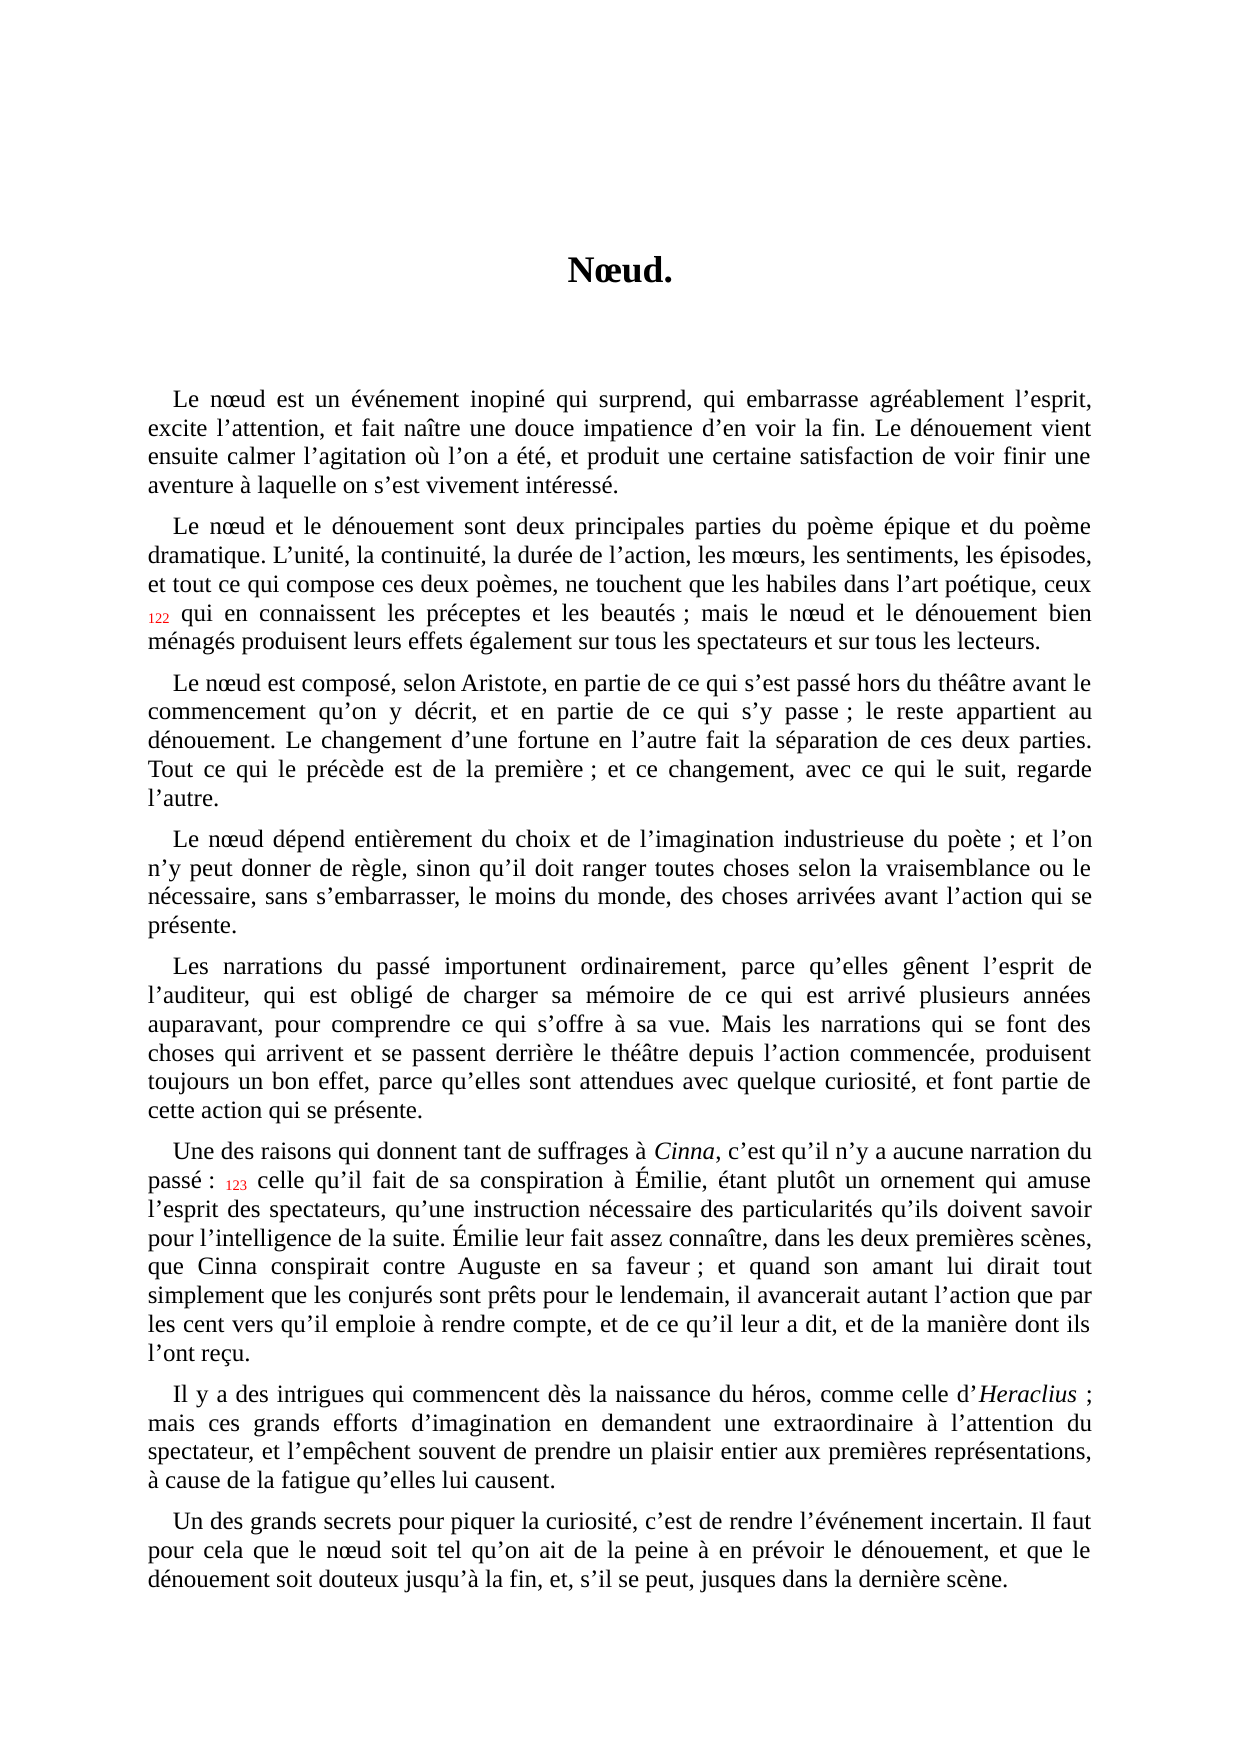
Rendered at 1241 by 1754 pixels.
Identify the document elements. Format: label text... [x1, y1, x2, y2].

text Le nœud et le dénouement sont deux principales parties du poème épique et du poème dramatique. L’unité, la continuité, la durée de l’action, les mœurs, les sentiments, les épisodes, et tout ce qui compose ces deux poèmes, ne touchent que les habiles dans l’art poétique, ceux 122 qui en connaissent les préceptes et les beautés ; mais le nœud et le dénouement bien ménagés produisent leurs effets également sur tous les spectateurs et sur tous les lecteurs. [148, 511, 1093, 655]
text Le nœud est composé, selon Aristote, en partie de ce qui s’est passé hors du théâtre avant le commencement qu’on y décrit, et en partie de ce qui s’y passe ; le reste appartient au dénouement. Le changement d’une fortune en l’autre fait la séparation de ces deux parties. Tout ce qui le précède est de la première ; et ce changement, avec ce qui le suit, regarde l’autre. [148, 668, 1093, 811]
text Une des raisons qui donnent tant de suffrages à Cinna, c’est qu’il n’y a aucune narration du passé : 123 celle qu’il fait de sa conspiration à Émilie, étant plutôt un ornement qui amuse l’esprit des spectateurs, qu’une instruction nécessaire des particularités qu’ils doivent savoir pour l’intelligence de la suite. Émilie leur fait assez connaître, dans les deux premières scènes, que Cinna conspirait contre Auguste en sa faveur ; et quand son amant lui dirait tout simplement que les conjurés sont prêts pour le lendemain, il avancerait autant l’action que par les cent vers qu’il emploie à rendre compte, et de ce qu’il leur a dit, et de la manière dont ils l’ont reçu. [148, 1136, 1093, 1366]
text Le nœud dépend entièrement du choix et de l’imagination industrieuse du poète ; et l’on n’y peut donner de règle, sinon qu’il doit ranger toutes choses selon la vraisemblance ou le nécessaire, sans s’embarrasser, le moins du monde, des choses arrivées avant l’action qui se présente. [148, 824, 1093, 939]
text Il y a des intrigues qui commencent dès la naissance du héros, comme celle d’Heraclius ; mais ces grands efforts d’imagination en demandent une extraordinaire à l’attention du spectateur, et l’empêchent souvent de prendre un plaisir entier aux premières représentations, à cause de la fatigue qu’elles lui causent. [148, 1379, 1093, 1494]
text Un des grands secrets pour piquer la curiosité, c’est de rendre l’événement incertain. Il faut pour cela que le nœud soit tel qu’on ait de la peine à en prévoir le dénouement, et que le dénouement soit douteux jusqu’à la fin, et, s’il se peut, jusques dans la dernière scène. [148, 1506, 1093, 1593]
text Les narrations du passé importunent ordinairement, parce qu’elles gênent l’esprit de l’auditeur, qui est obligé de charger sa mémoire de ce qui est arrivé plusieurs années auparavant, pour comprendre ce qui s’offre à sa vue. Mais les narrations qui se font des choses qui arrivent et se passent derrière le théâtre depuis l’action commencée, produisent toujours un bon effet, parce qu’elles sont attendues avec quelque curiosité, et font partie de cette action qui se présente. [148, 951, 1093, 1124]
text Le nœud est un événement inopiné qui surprend, qui embarrasse agréablement l’esprit, excite l’attention, et fait naître une douce impatience d’en voir la fin. Le dénouement vient ensuite calmer l’agitation où l’on a été, et produit une certaine satisfaction de voir finir une aventure à laquelle on s’est vivement intéressé. [148, 384, 1093, 499]
subtitle Nœud. [148, 248, 1093, 291]
